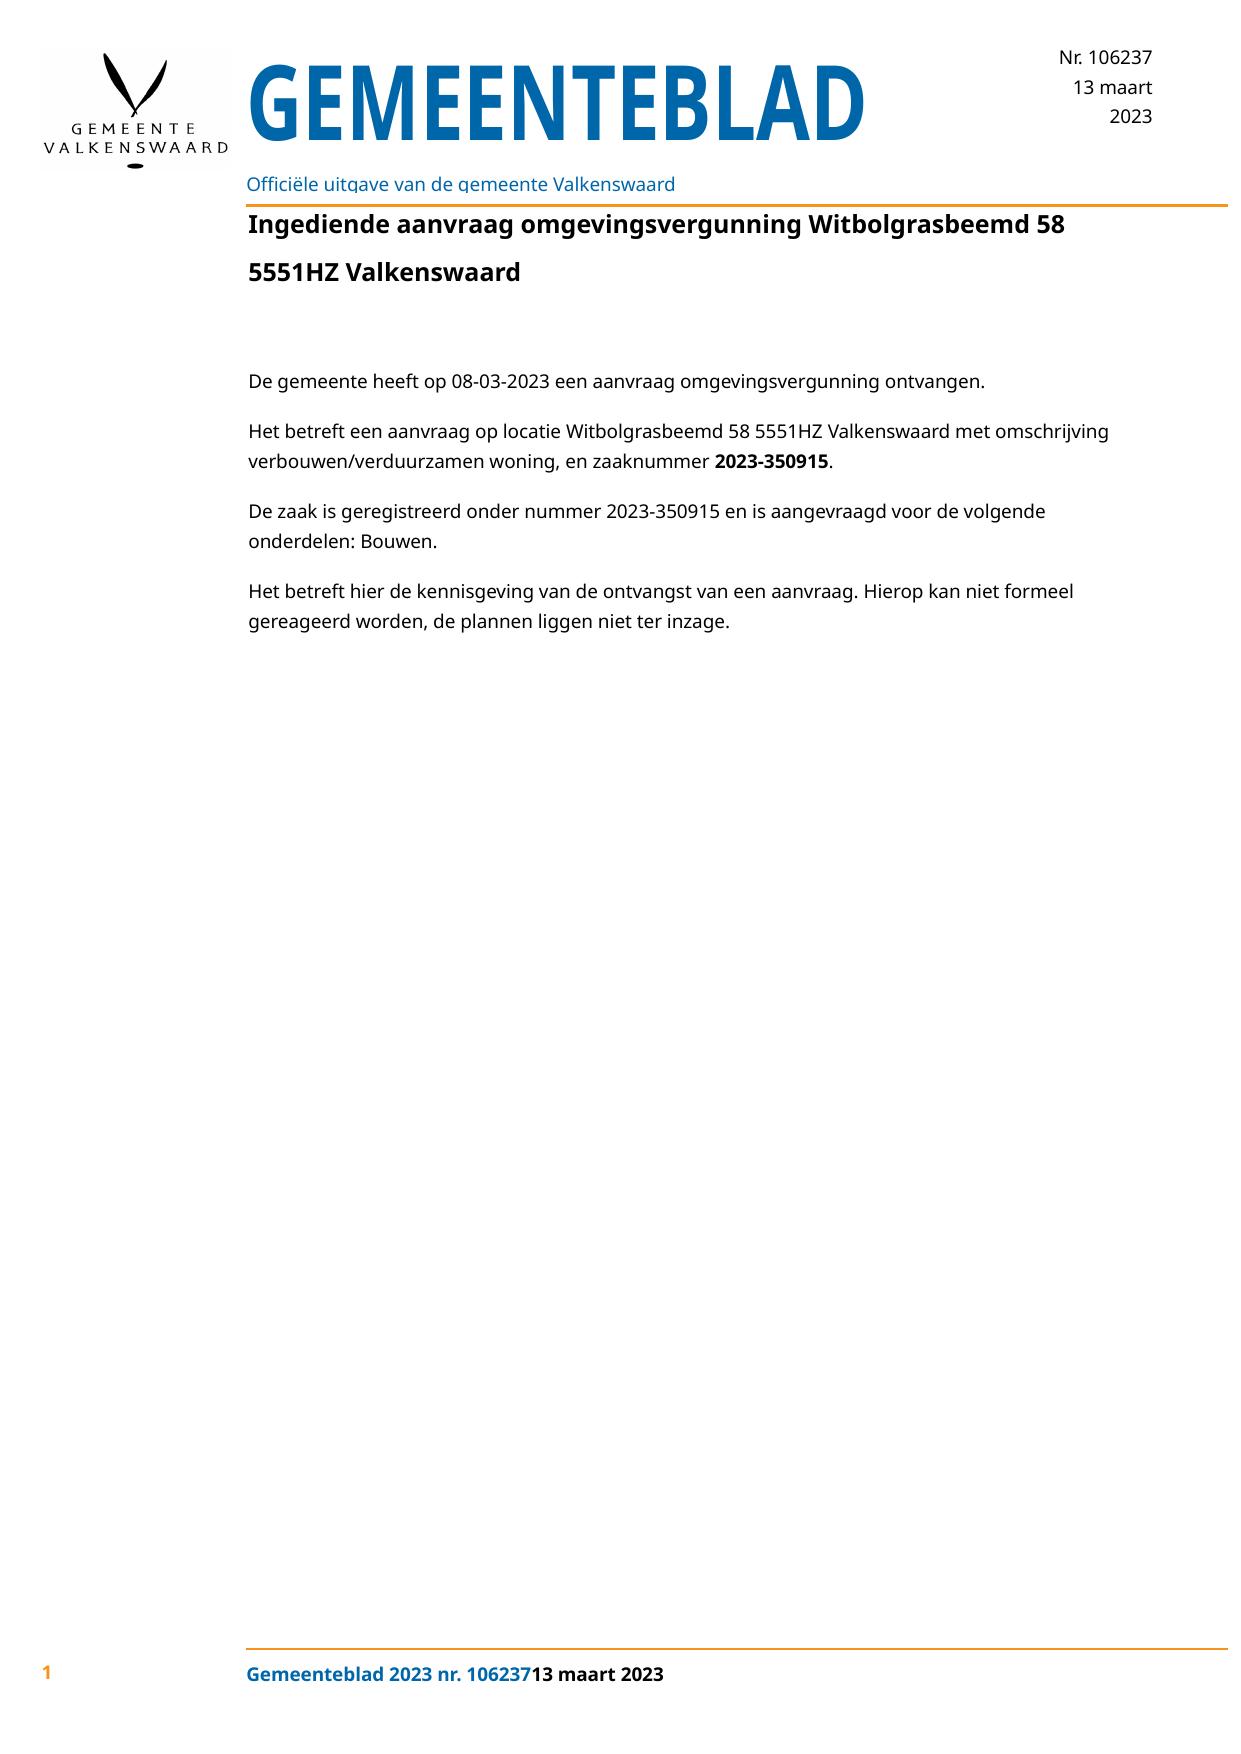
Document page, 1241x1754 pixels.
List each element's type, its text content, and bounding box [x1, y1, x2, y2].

text Het betreft een aanvraag op locatie Witbolgrasbeemd 58 5551HZ Valkenswaard met omschrijving verbouwen/verduurzamen woning, en zaaknummer 2023-350915. [248, 419, 1152, 474]
text De gemeente heeft op 08-03-2023 een aanvraag omgevingsvergunning ontvangen. [248, 368, 1152, 394]
picture [41, 47, 231, 172]
text Het betreft hier de kennisgeving van de ontvangst van een aanvraag. Hierop kan niet formeel gereageerd worden, de plannen liggen niet ter inzage. [248, 579, 1152, 634]
text Ingediende aanvraag omgevingsvergunning Witbolgrasbeemd 58 5551HZ Valkenswaard [248, 207, 1152, 288]
text De zaak is geregistreerd onder nummer 2023-350915 en is aangevraagd voor de volgende onderdelen: Bouwen. [248, 499, 1152, 554]
